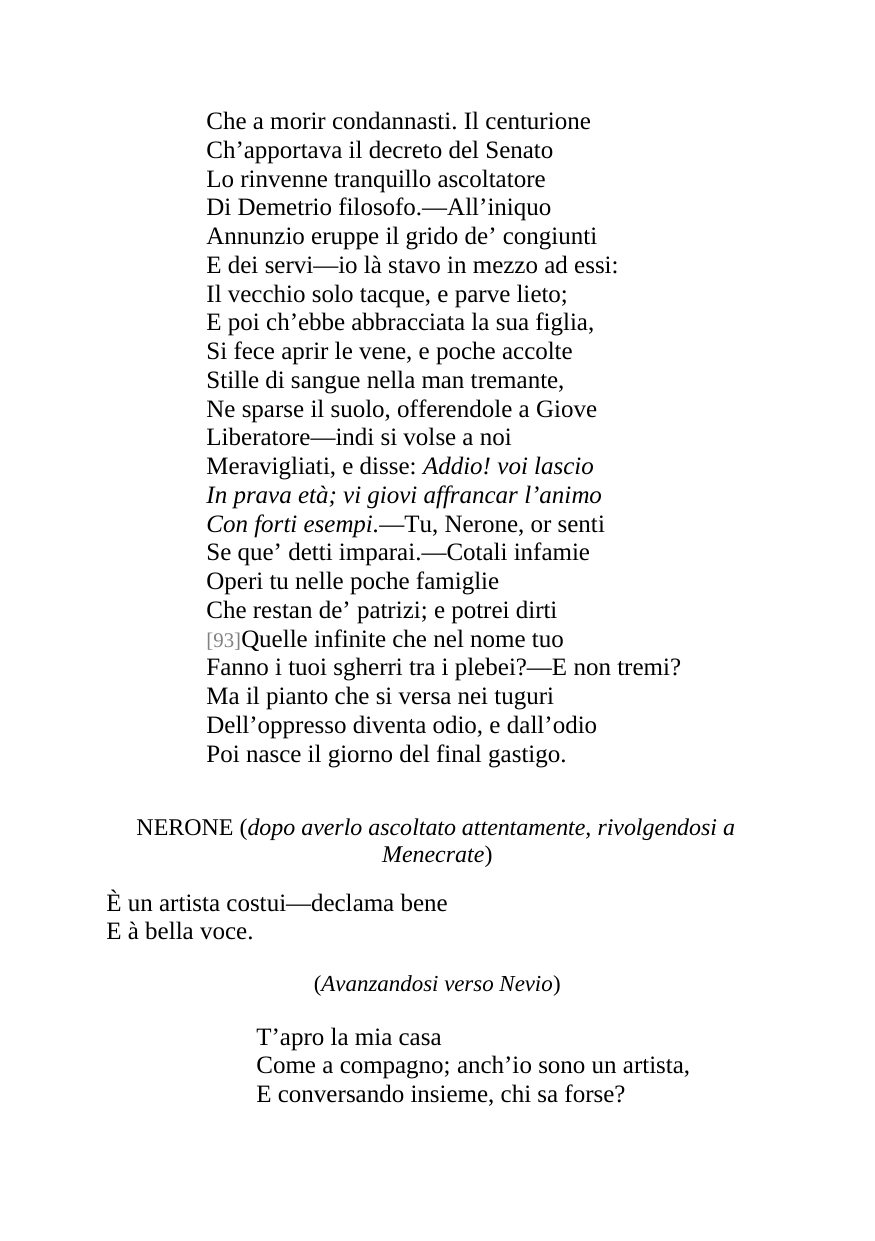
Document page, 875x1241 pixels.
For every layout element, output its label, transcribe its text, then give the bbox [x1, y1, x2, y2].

text Fanno i tuoi sgherri tra i plebei?—E non tremi? [106, 652, 768, 681]
text Annunzio eruppe il grido de’ congiunti [106, 221, 768, 250]
text E dei servi—io là stavo in mezzo ad essi: [106, 250, 768, 279]
text Operi tu nelle poche famiglie [106, 566, 768, 595]
text Di Demetrio filosofo.—All’iniquo [106, 192, 768, 221]
text Ch’apportava il decreto del Senato [106, 135, 768, 164]
text In prava età; vi giovi affrancar l’animo [106, 480, 768, 509]
text Lo rinvenne tranquillo ascoltatore [106, 164, 768, 192]
text Poi nasce il giorno del final gastigo. [106, 739, 768, 767]
text Liberatore—indi si volse a noi [106, 422, 768, 451]
text T’apro la mia casa [106, 1022, 768, 1050]
text Si fece aprir le vene, e poche accolte [106, 336, 768, 365]
text Che a morir condannasti. Il centurione [106, 106, 768, 135]
text È un artista costui—declama bene [106, 888, 768, 916]
text Meravigliati, e disse: Addio! voi lascio [106, 451, 768, 480]
text E à bella voce. [106, 916, 768, 945]
text Dell’oppresso diventa odio, e dall’odio [106, 710, 768, 739]
text [93]Quelle infinite che nel nome tuo [106, 624, 768, 652]
text Che restan de’ patrizi; e potrei dirti [106, 595, 768, 624]
text Ne sparse il suolo, offerendole a Giove [106, 394, 768, 422]
text E conversando insieme, chi sa forse? [106, 1079, 768, 1108]
text (Avanzandosi verso Nevio) [106, 970, 768, 997]
text Ma il pianto che si versa nei tuguri [106, 681, 768, 710]
text Con forti esempi.—Tu, Nerone, or senti [106, 509, 768, 537]
text Stille di sangue nella man tremante, [106, 365, 768, 394]
text E poi ch’ebbe abbracciata la sua figlia, [106, 307, 768, 336]
text Il vecchio solo tacque, e parve lieto; [106, 279, 768, 307]
text Come a compagno; anch’io sono un artista, [106, 1050, 768, 1079]
text Se que’ detti imparai.—Cotali infamie [106, 537, 768, 566]
text NERONE (dopo averlo ascoltato attentamente, rivolgendosi a Menecrate) [106, 812, 768, 868]
